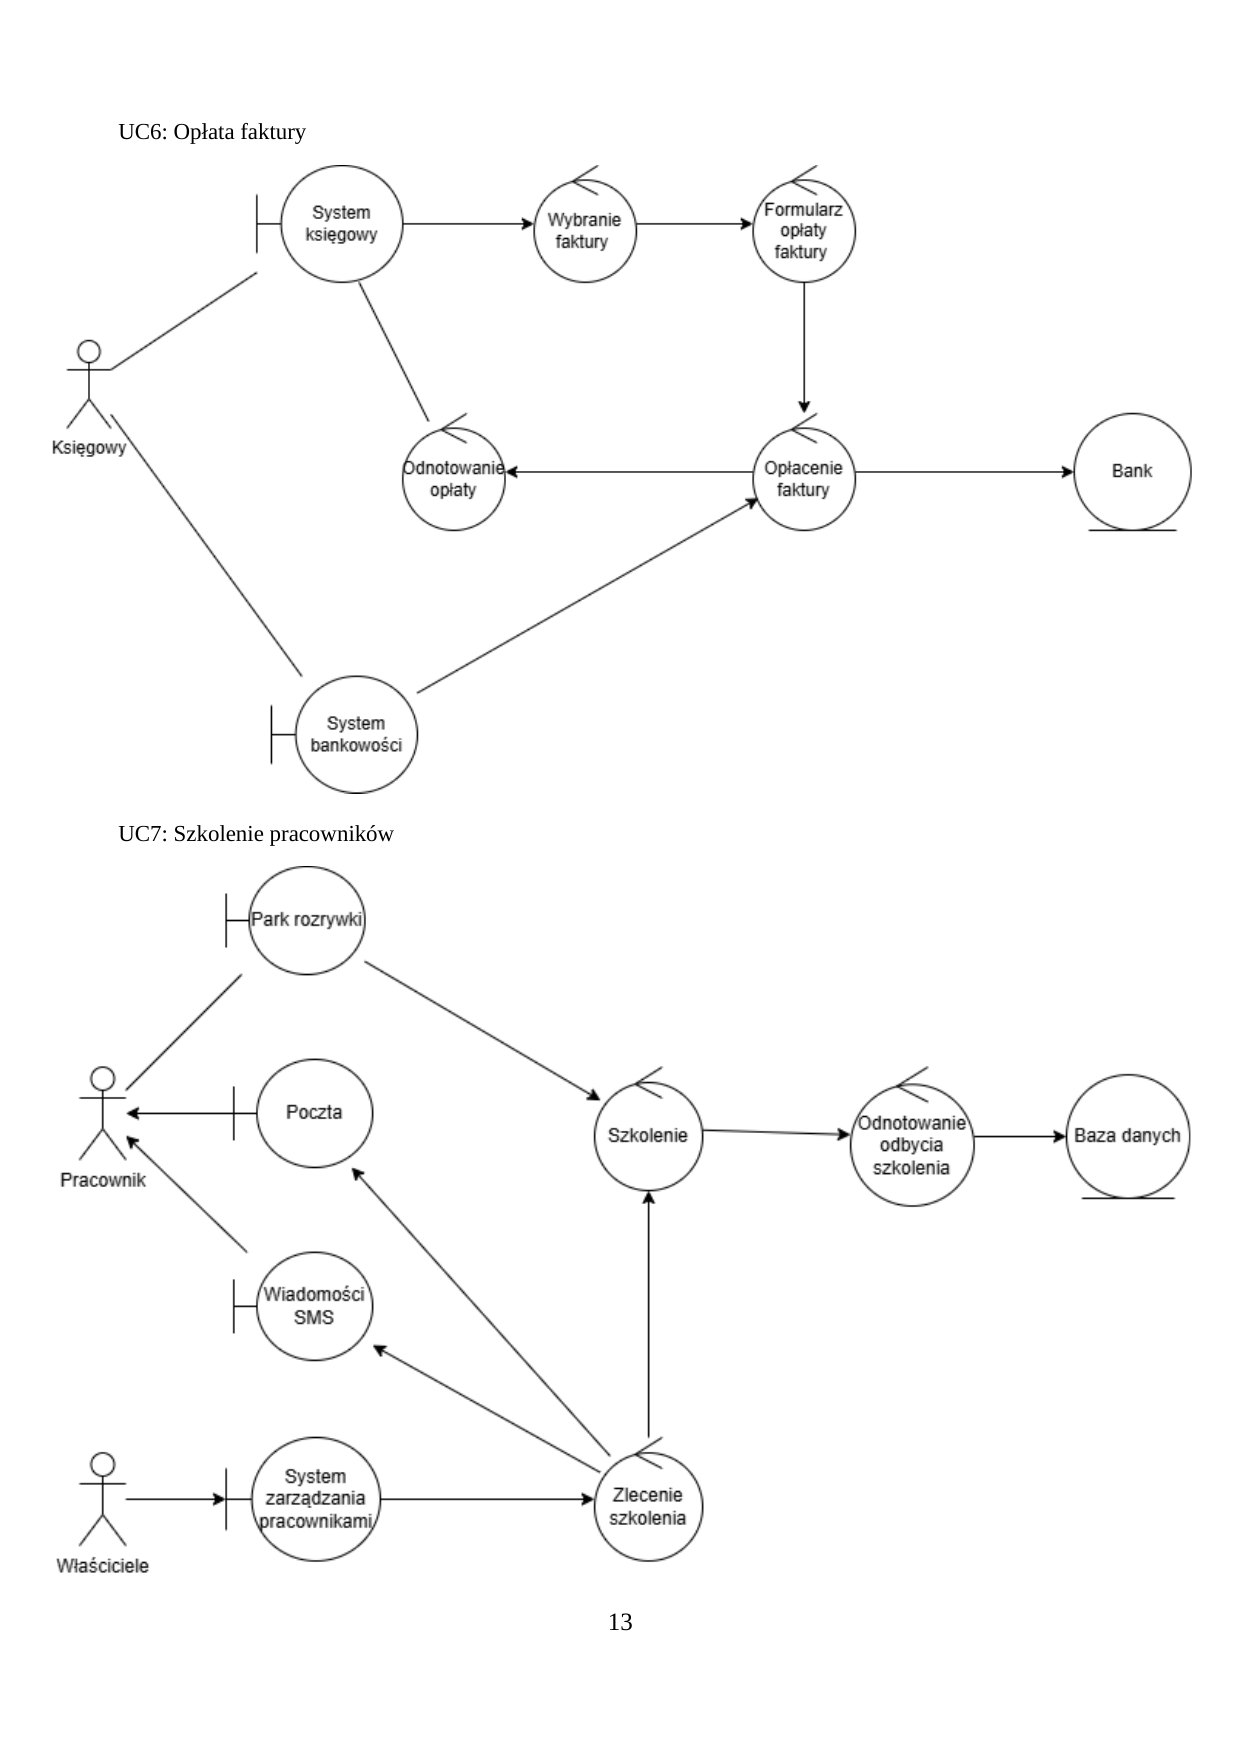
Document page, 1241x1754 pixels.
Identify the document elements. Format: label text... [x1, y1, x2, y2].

picture [52, 165, 1192, 794]
text UC6: Opłata faktury [118, 118, 1122, 144]
text UC7: Szkolenie pracowników [118, 820, 1122, 847]
picture [56, 866, 1191, 1579]
